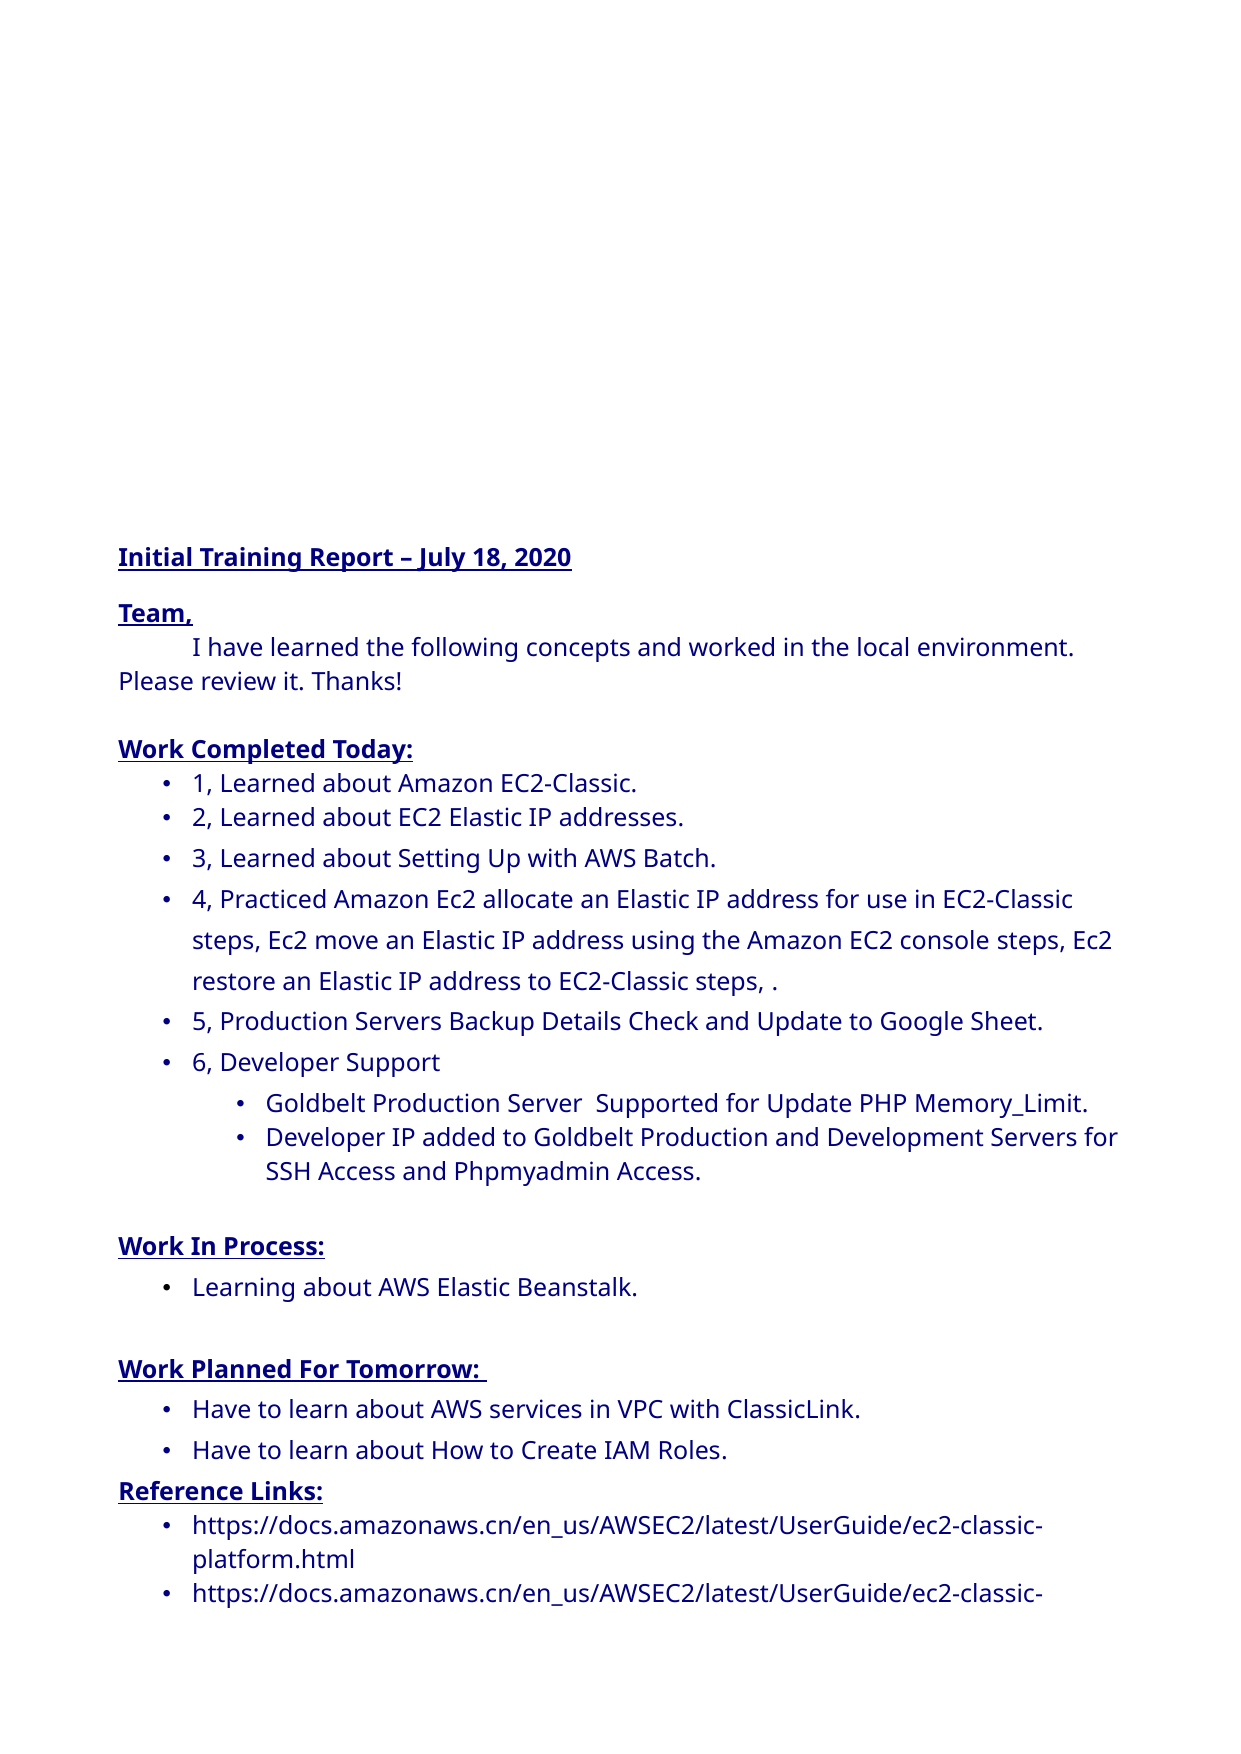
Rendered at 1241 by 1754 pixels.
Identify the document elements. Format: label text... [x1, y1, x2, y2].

list Have to learn about How to Create IAM Roles. [162, 1433, 1122, 1467]
list 4, Practiced Amazon Ec2 allocate an Elastic IP address for use in EC2-Classic steps, Ec2 move an Elastic IP address using the Amazon EC2 console steps, Ec2 restore an Elastic IP address to EC2-Classic steps, . [162, 882, 1122, 997]
list Have to learn about AWS services in VPC with ClassicLink. [162, 1392, 1122, 1426]
text Work Completed Today: [118, 732, 1122, 766]
subtitle Developer IP added to Goldbelt Production and Development Servers for SSH Access and Phpmyadmin Access. [236, 1120, 1122, 1188]
text I have learned the following concepts and worked in the local environment. Please review it. Thanks! [118, 629, 1122, 698]
text Work Planned For Tomorrow: [118, 1351, 1122, 1385]
text Team, [118, 596, 1122, 629]
text Initial Training Report – July 18, 2020 [118, 540, 1122, 574]
text Work In Process: [118, 1229, 1122, 1263]
list 1, Learned about Amazon EC2-Classic. [162, 766, 1122, 800]
list 3, Learned about Setting Up with AWS Batch. [162, 841, 1122, 875]
list 2, Learned about EC2 Elastic IP addresses. [162, 800, 1122, 834]
list 5, Production Servers Backup Details Check and Update to Google Sheet. [162, 1004, 1122, 1038]
text Reference Links: [118, 1474, 1122, 1508]
subtitle Goldbelt Production Server Supported for Update PHP Memory_Limit. [236, 1086, 1122, 1120]
list Learning about AWS Elastic Beanstalk. [162, 1269, 1122, 1304]
list https://docs.amazonaws.cn/en_us/AWSEC2/latest/UserGuide/ec2-classic- [162, 1576, 1122, 1610]
list https://docs.amazonaws.cn/en_us/AWSEC2/latest/UserGuide/ec2-classic-platform.html [162, 1508, 1122, 1576]
list 6, Developer Support [162, 1045, 1122, 1079]
